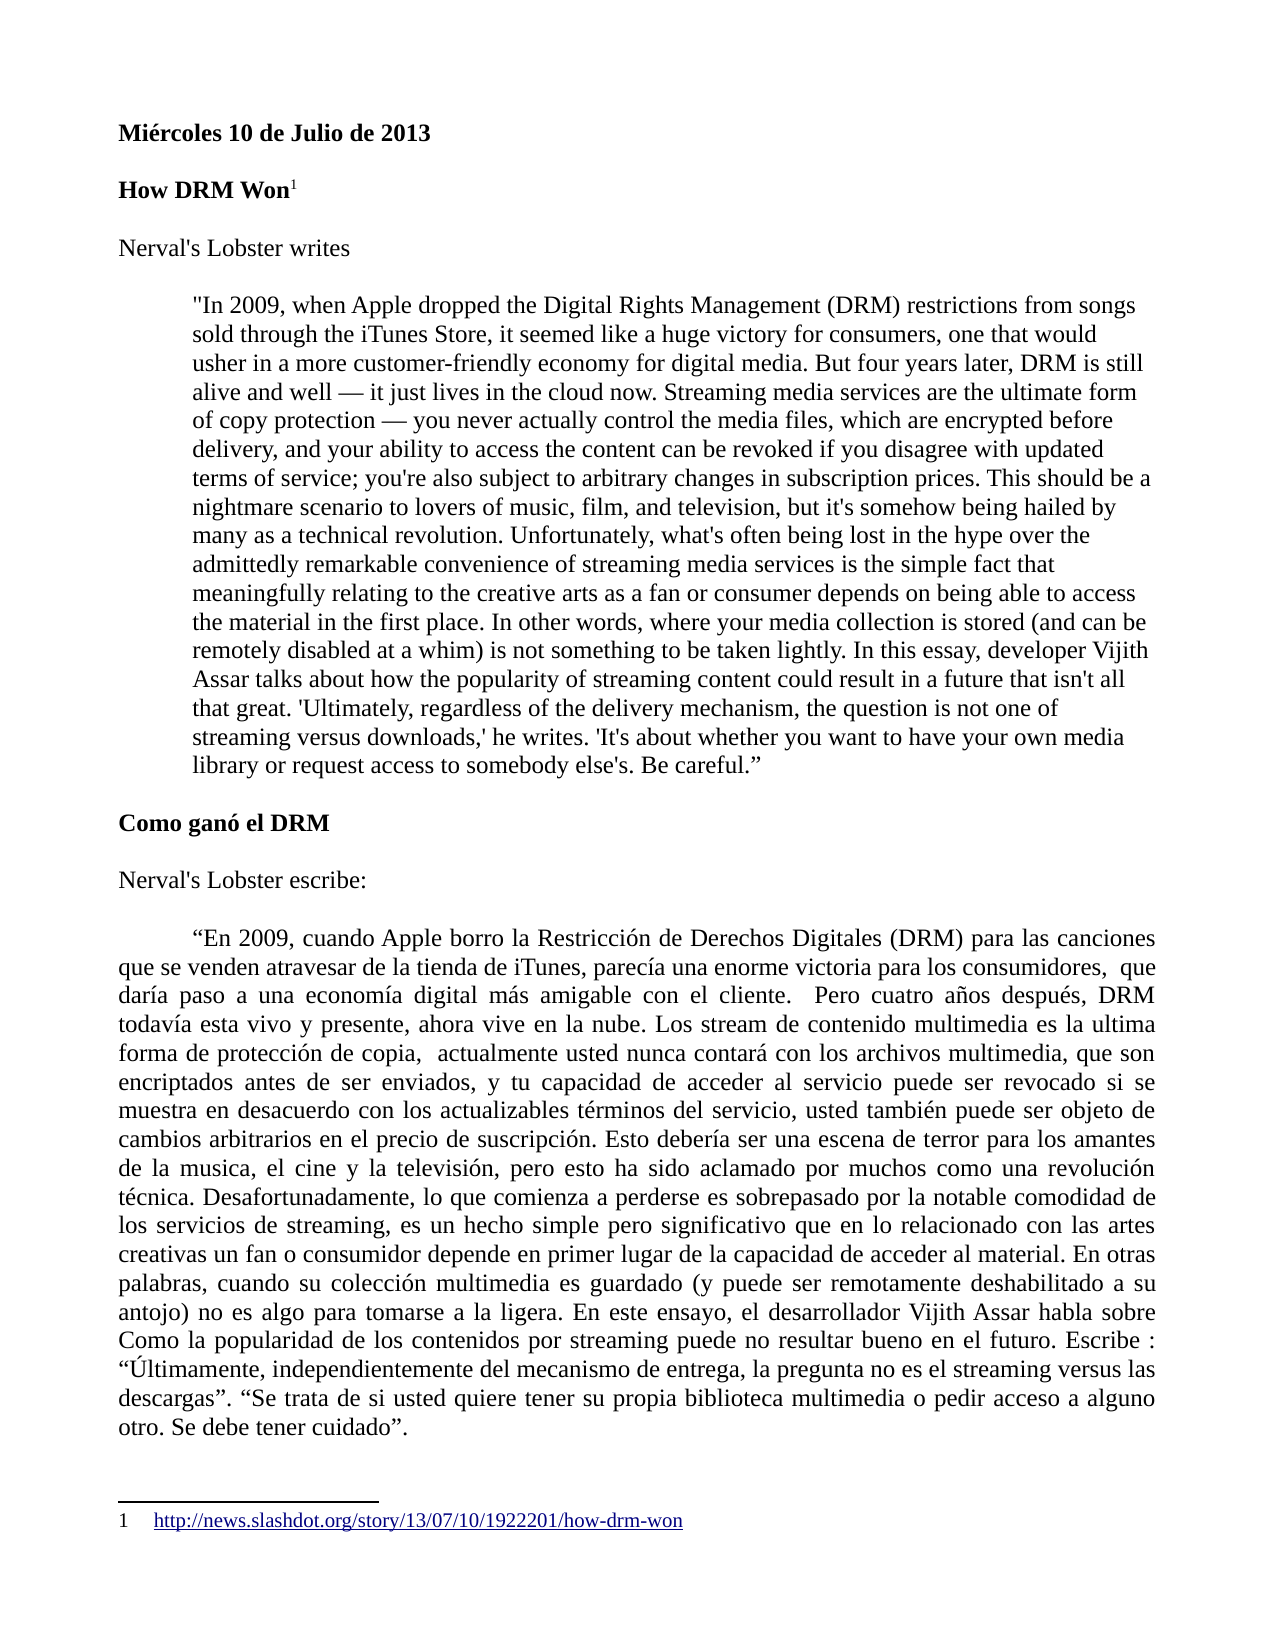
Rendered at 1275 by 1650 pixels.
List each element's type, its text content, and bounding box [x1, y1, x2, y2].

text "In 2009, when Apple dropped the Digital Rights Management (DRM) restrictions from songs sold through the iTunes Store, it seemed like a huge victory for consumers, one that would usher in a more customer-friendly economy for digital media. But four years later, DRM is still alive and well — it just lives in the cloud now. Streaming media services are the ultimate form of copy protection — you never actually control the media files, which are encrypted before delivery, and your ability to access the content can be revoked if you disagree with updated terms of service; you're also subject to arbitrary changes in subscription prices. This should be a nightmare scenario to lovers of music, film, and television, but it's somehow being hailed by many as a technical revolution. Unfortunately, what's often being lost in the hype over the admittedly remarkable convenience of streaming media services is the simple fact that meaningfully relating to the creative arts as a fan or consumer depends on being able to access the material in the first place. In other words, where your media collection is stored (and can be remotely disabled at a whim) is not something to be taken lightly. In this essay, developer Vijith Assar talks about how the popularity of streaming content could result in a future that isn't all that great. 'Ultimately, regardless of the delivery mechanism, the question is not one of streaming versus downloads,' he writes. 'It's about whether you want to have your own media library or request access to somebody else's. Be careful.” [192, 291, 1157, 779]
text http://news.slashdot.org/story/13/07/10/1922201/how-drm-won [118, 1508, 1157, 1532]
text Nerval's Lobster writes [118, 233, 1157, 262]
text Nerval's Lobster escribe: [118, 866, 1157, 894]
text “En 2009, cuando Apple borro la Restricción de Derechos Digitales (DRM) para las canciones que se venden atravesar de la tienda de iTunes, parecía una enorme victoria para los consumidores, que daría paso a una economía digital más amigable con el cliente. Pero cuatro años después, DRM todavía esta vivo y presente, ahora vive en la nube. Los stream de contenido multimedia es la ultima forma de protección de copia, actualmente usted nunca contará con los archivos multimedia, que son encriptados antes de ser enviados, y tu capacidad de acceder al servicio puede ser revocado si se muestra en desacuerdo con los actualizables términos del servicio, usted también puede ser objeto de cambios arbitrarios en el precio de suscripción. Esto debería ser una escena de terror para los amantes de la musica, el cine y la televisión, pero esto ha sido aclamado por muchos como una revolución técnica. Desafortunadamente, lo que comienza a perderse es sobrepasado por la notable comodidad de los servicios de streaming, es un hecho simple pero significativo que en lo relacionado con las artes creativas un fan o consumidor depende en primer lugar de la capacidad de acceder al material. En otras palabras, cuando su colección multimedia es guardado (y puede ser remotamente deshabilitado a su antojo) no es algo para tomarse a la ligera. En este ensayo, el desarrollador Vijith Assar habla sobre Como la popularidad de los contenidos por streaming puede no resultar bueno en el futuro. Escribe : “Últimamente, independientemente del mecanismo de entrega, la pregunta no es el streaming versus las descargas”. “Se trata de si usted quiere tener su propia biblioteca multimedia o pedir acceso a alguno otro. Se debe tener cuidado”. [118, 923, 1157, 1441]
text Miércoles 10 de Julio de 2013 [118, 118, 1157, 147]
text Como ganó el DRM [118, 808, 1157, 837]
text How DRM Won [118, 176, 1157, 204]
